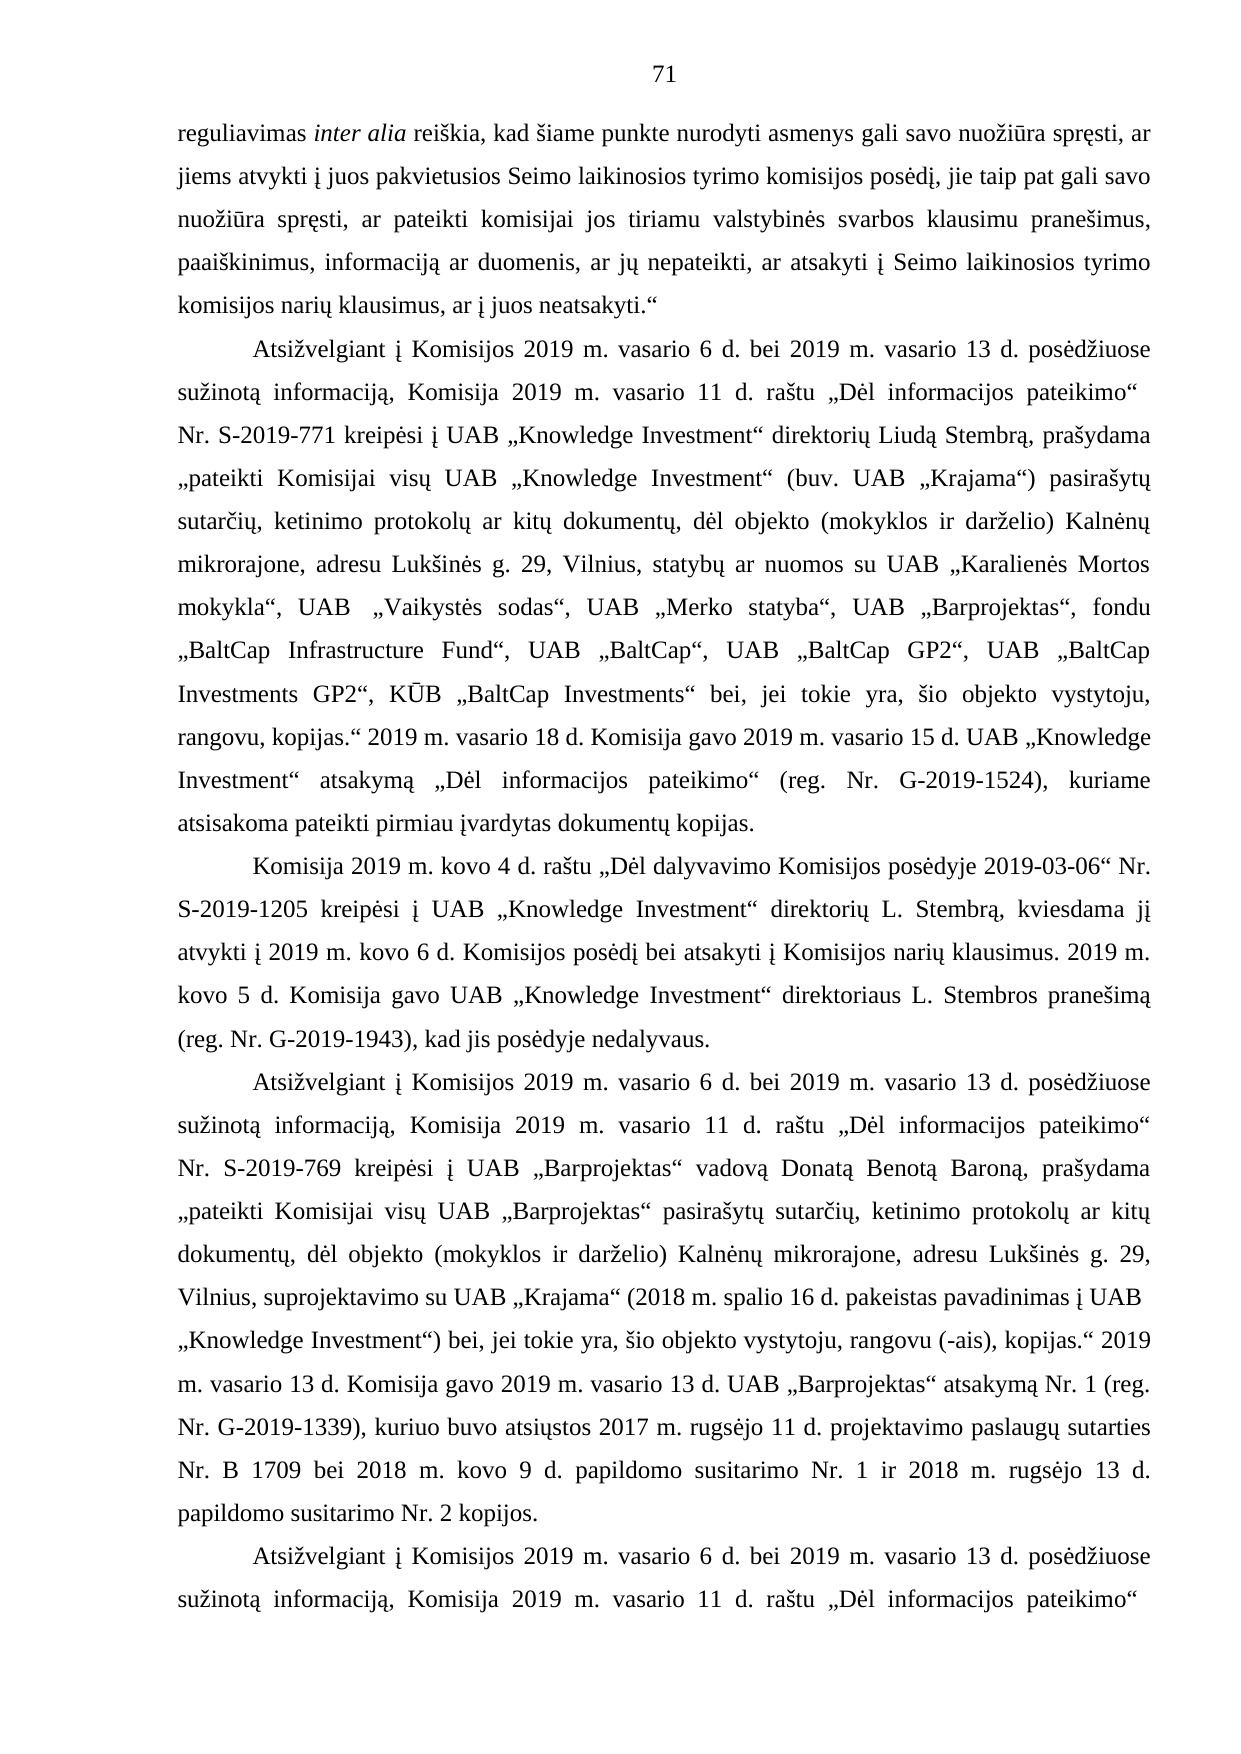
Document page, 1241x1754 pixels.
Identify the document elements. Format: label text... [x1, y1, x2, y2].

text Komisija 2019 m. kovo 4 d. raštu „Dėl dalyvavimo Komisijos posėdyje 2019-03-06“ Nr. S-2019-1205 kreipėsi į UAB „Knowledge Investment“ direktorių L. Stembrą, kviesdama jį atvykti į 2019 m. kovo 6 d. Komisijos posėdį bei atsakyti į Komisijos narių klausimus. 2019 m. kovo 5 d. Komisija gavo UAB „Knowledge Investment“ direktoriaus L. Stembros pranešimą (reg. Nr. G-2019-1943), kad jis posėdyje nedalyvaus. [177, 851, 1152, 1052]
text reguliavimas inter alia reiškia, kad šiame punkte nurodyti asmenys gali savo nuožiūra spręsti, ar jiems atvykti į juos pakvietusios Seimo laikinosios tyrimo komisijos posėdį, jie taip pat gali savo nuožiūra spręsti, ar pateikti komisijai jos tiriamu valstybinės svarbos klausimu pranešimus, paaiškinimus, informaciją ar duomenis, ar jų nepateikti, ar atsakyti į Seimo laikinosios tyrimo komisijos narių klausimus, ar į juos neatsakyti.“ [177, 118, 1152, 319]
text Atsižvelgiant į Komisijos 2019 m. vasario 6 d. bei 2019 m. vasario 13 d. posėdžiuose sužinotą informaciją, Komisija 2019 m. vasario 11 d. raštu „Dėl informacijos pateikimo“ [177, 1541, 1152, 1613]
text Atsižvelgiant į Komisijos 2019 m. vasario 6 d. bei 2019 m. vasario 13 d. posėdžiuose sužinotą informaciją, Komisija 2019 m. vasario 11 d. raštu „Dėl informacijos pateikimo“ Nr. S-2019-769 kreipėsi į UAB „Barprojektas“ vadovą Donatą Benotą Baroną, prašydama „pateikti Komisijai visų UAB „Barprojektas“ pasirašytų sutarčių, ketinimo protokolų ar kitų dokumentų, dėl objekto (mokyklos ir darželio) Kalnėnų mikrorajone, adresu Lukšinės g. 29, Vilnius, suprojektavimo su UAB „Krajama“ (2018 m. spalio 16 d. pakeistas pavadinimas į UAB „Knowledge Investment“) bei, jei tokie yra, šio objekto vystytoju, rangovu (-ais), kopijas.“ 2019 m. vasario 13 d. Komisija gavo 2019 m. vasario 13 d. UAB „Barprojektas“ atsakymą Nr. 1 (reg. Nr. G-2019-1339), kuriuo buvo atsiųstos 2017 m. rugsėjo 11 d. projektavimo paslaugų sutarties Nr. B 1709 bei 2018 m. kovo 9 d. papildomo susitarimo Nr. 1 ir 2018 m. rugsėjo 13 d. papildomo susitarimo Nr. 2 kopijos. [177, 1067, 1152, 1527]
text Atsižvelgiant į Komisijos 2019 m. vasario 6 d. bei 2019 m. vasario 13 d. posėdžiuose sužinotą informaciją, Komisija 2019 m. vasario 11 d. raštu „Dėl informacijos pateikimo“ Nr. S-2019-771 kreipėsi į UAB „Knowledge Investment“ direktorių Liudą Stembrą, prašydama „pateikti Komisijai visų UAB „Knowledge Investment“ (buv. UAB „Krajama“) pasirašytų sutarčių, ketinimo protokolų ar kitų dokumentų, dėl objekto (mokyklos ir darželio) Kalnėnų mikrorajone, adresu Lukšinės g. 29, Vilnius, statybų ar nuomos su UAB „Karalienės Mortos mokykla“, UAB „Vaikystės sodas“, UAB „Merko statyba“, UAB „Barprojektas“, fondu „BaltCap Infrastructure Fund“, UAB „BaltCap“, UAB „BaltCap GP2“, UAB „BaltCap Investments GP2“, KŪB „BaltCap Investments“ bei, jei tokie yra, šio objekto vystytoju, rangovu, kopijas.“ 2019 m. vasario 18 d. Komisija gavo 2019 m. vasario 15 d. UAB „Knowledge Investment“ atsakymą „Dėl informacijos pateikimo“ (reg. Nr. G-2019-1524), kuriame atsisakoma pateikti pirmiau įvardytas dokumentų kopijas. [177, 334, 1152, 837]
